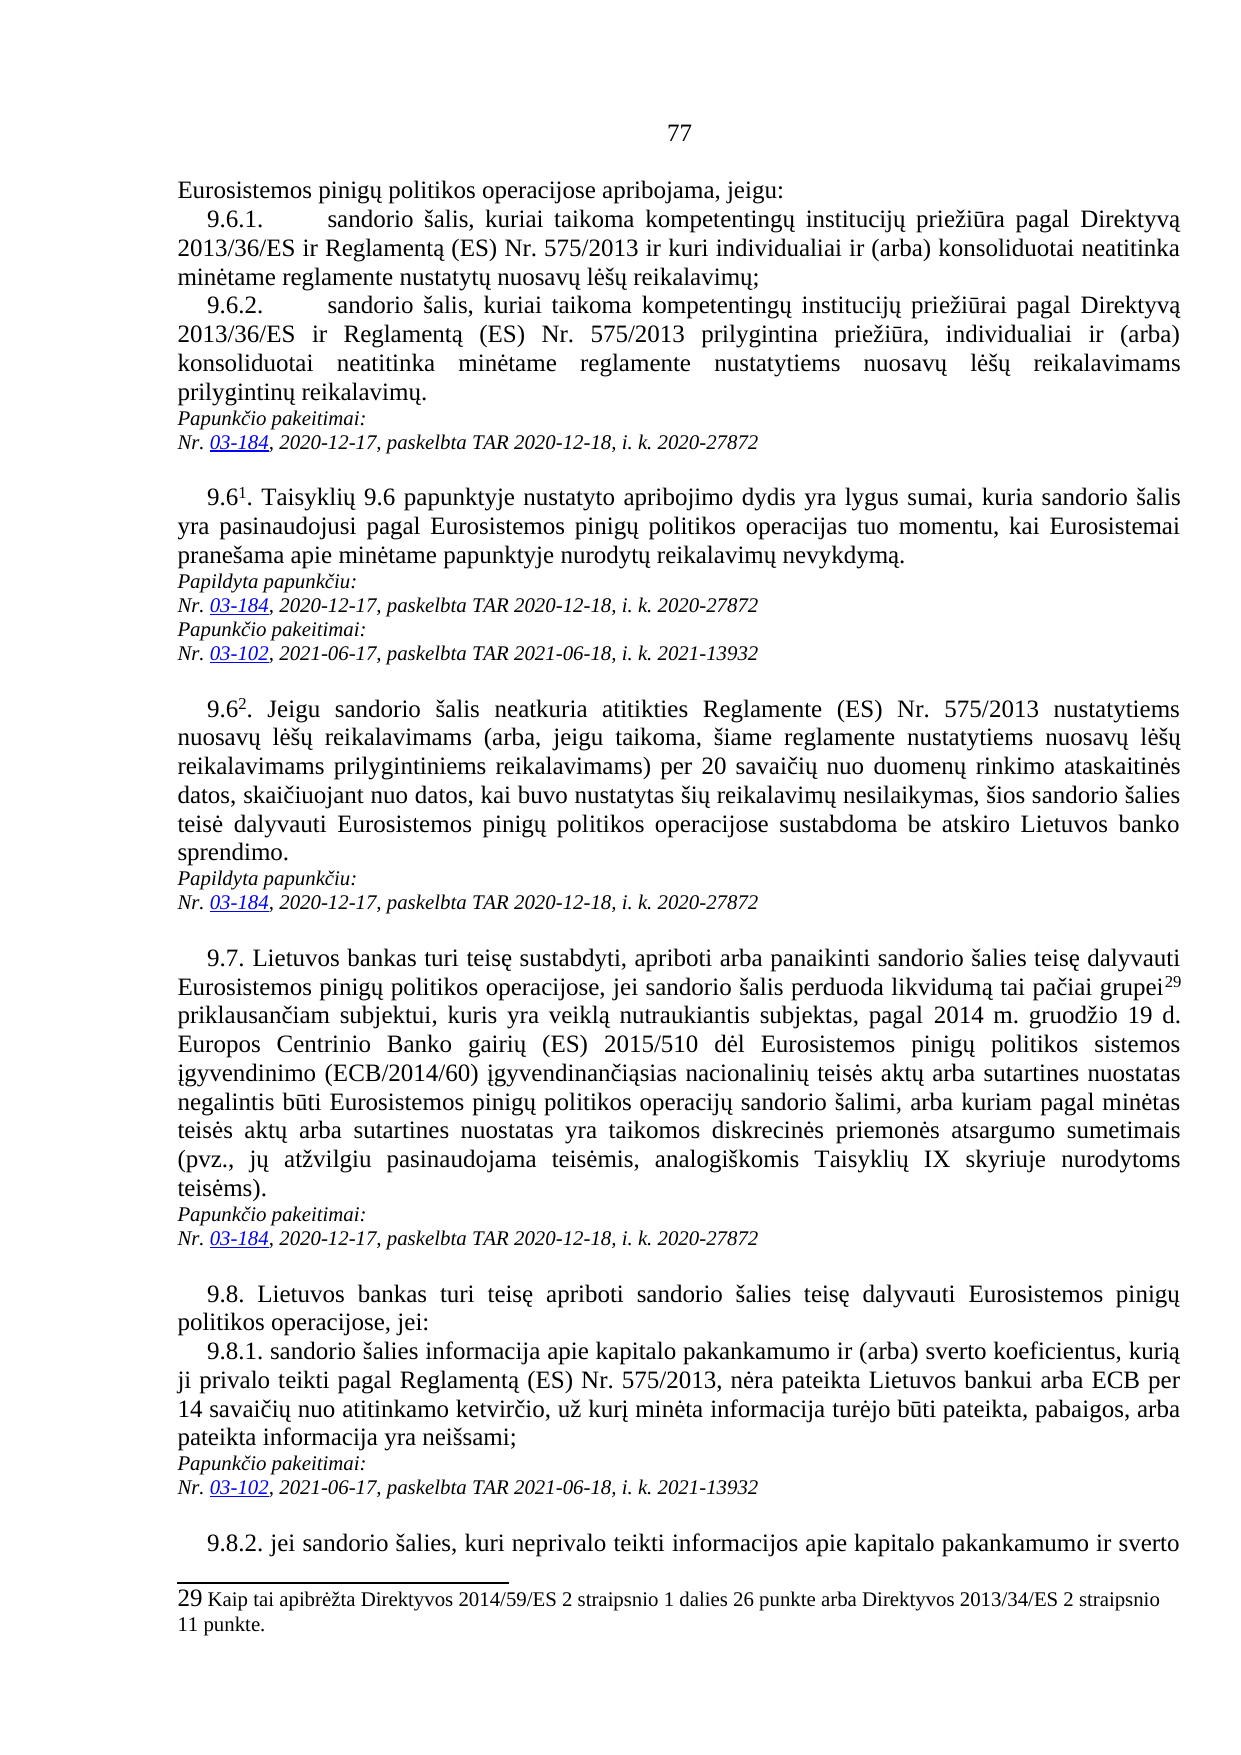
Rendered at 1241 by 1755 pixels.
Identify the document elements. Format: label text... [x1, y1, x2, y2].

text Papildyta papunkčiu: [177, 569, 1181, 593]
text 9.62. Jeigu sandorio šalis neatkuria atitikties Reglamente (ES) Nr. 575/2013 nustatytiems nuosavų lėšų reikalavimams (arba, jeigu taikoma, šiame reglamente nustatytiems nuosavų lėšų reikalavimams prilygintiniems reikalavimams) per 20 savaičių nuo duomenų rinkimo ataskaitinės datos, skaičiuojant nuo datos, kai buvo nustatytas šių reikalavimų nesilaikymas, šios sandorio šalies teisė dalyvauti Eurosistemos pinigų politikos operacijose sustabdoma be atskiro Lietuvos banko sprendimo. [177, 694, 1181, 866]
text Nr. 03-102, 2021-06-17, paskelbta TAR 2021-06-18, i. k. 2021-13932 [177, 1475, 1181, 1499]
text Papunkčio pakeitimai: [177, 1202, 1181, 1226]
text Papunkčio pakeitimai: [177, 617, 1181, 641]
text 9.8.2. jei sandorio šalies, kuri neprivalo teikti informacijos apie kapitalo pakankamumo ir sverto [177, 1528, 1181, 1557]
text Nr. 03-184, 2020-12-17, paskelbta TAR 2020-12-18, i. k. 2020-27872 [177, 1226, 1181, 1250]
text Kaip tai apibrėžta Direktyvos 2014/59/ES 2 straipsnio 1 dalies 26 punkte arba Direktyvos 2013/34/ES 2 straipsnio 11 punkte. [177, 1583, 1181, 1636]
text Nr. 03-184, 2020-12-17, paskelbta TAR 2020-12-18, i. k. 2020-27872 [177, 593, 1181, 617]
text Papunkčio pakeitimai: [177, 406, 1181, 430]
text 9.6.2. sandorio šalis, kuriai taikoma kompetentingų institucijų priežiūrai pagal Direktyvą 2013/36/ES ir Reglamentą (ES) Nr. 575/2013 prilygintina priežiūra, individualiai ir (arba) konsoliduotai neatitinka minėtame reglamente nustatytiems nuosavų lėšų reikalavimams prilygintinų reikalavimų. [177, 291, 1181, 406]
text Papildyta papunkčiu: [177, 866, 1181, 890]
text Eurosistemos pinigų politikos operacijose apribojama, jeigu: [177, 176, 1181, 204]
text Nr. 03-102, 2021-06-17, paskelbta TAR 2021-06-18, i. k. 2021-13932 [177, 641, 1181, 665]
text 9.8. Lietuvos bankas turi teisę apriboti sandorio šalies teisę dalyvauti Eurosistemos pinigų politikos operacijose, jei: [177, 1279, 1181, 1336]
text 9.61. Taisyklių 9.6 papunktyje nustatyto apribojimo dydis yra lygus sumai, kuria sandorio šalis yra pasinaudojusi pagal Eurosistemos pinigų politikos operacijas tuo momentu, kai Eurosistemai pranešama apie minėtame papunktyje nurodytų reikalavimų nevykdymą. [177, 482, 1181, 569]
text Papunkčio pakeitimai: [177, 1451, 1181, 1475]
text Nr. 03-184, 2020-12-17, paskelbta TAR 2020-12-18, i. k. 2020-27872 [177, 890, 1181, 914]
text 9.7. Lietuvos bankas turi teisę sustabdyti, apriboti arba panaikinti sandorio šalies teisę dalyvauti Eurosistemos pinigų politikos operacijose, jei sandorio šalis perduoda likvidumą tai pačiai grupei priklausančiam subjektui, kuris yra veiklą nutraukiantis subjektas, pagal 2014 m. gruodžio 19 d. Europos Centrinio Banko gairių (ES) 2015/510 dėl Eurosistemos pinigų politikos sistemos įgyvendinimo (ECB/2014/60) įgyvendinančiąsias nacionalinių teisės aktų arba sutartines nuostatas negalintis būti Eurosistemos pinigų politikos operacijų sandorio šalimi, arba kuriam pagal minėtas teisės aktų arba sutartines nuostatas yra taikomos diskrecinės priemonės atsargumo sumetimais (pvz., jų atžvilgiu pasinaudojama teisėmis, analogiškomis Taisyklių IX skyriuje nurodytoms teisėms). [177, 943, 1181, 1202]
text 9.6.1. sandorio šalis, kuriai taikoma kompetentingų institucijų priežiūra pagal Direktyvą 2013/36/ES ir Reglamentą (ES) Nr. 575/2013 ir kuri individualiai ir (arba) konsoliduotai neatitinka minėtame reglamente nustatytų nuosavų lėšų reikalavimų; [177, 204, 1181, 291]
text 9.8.1. sandorio šalies informacija apie kapitalo pakankamumo ir (arba) sverto koeficientus, kurią ji privalo teikti pagal Reglamentą (ES) Nr. 575/2013, nėra pateikta Lietuvos bankui arba ECB per 14 savaičių nuo atitinkamo ketvirčio, už kurį minėta informacija turėjo būti pateikta, pabaigos, arba pateikta informacija yra neišsami; [177, 1336, 1181, 1451]
text Nr. 03-184, 2020-12-17, paskelbta TAR 2020-12-18, i. k. 2020-27872 [177, 430, 1181, 454]
